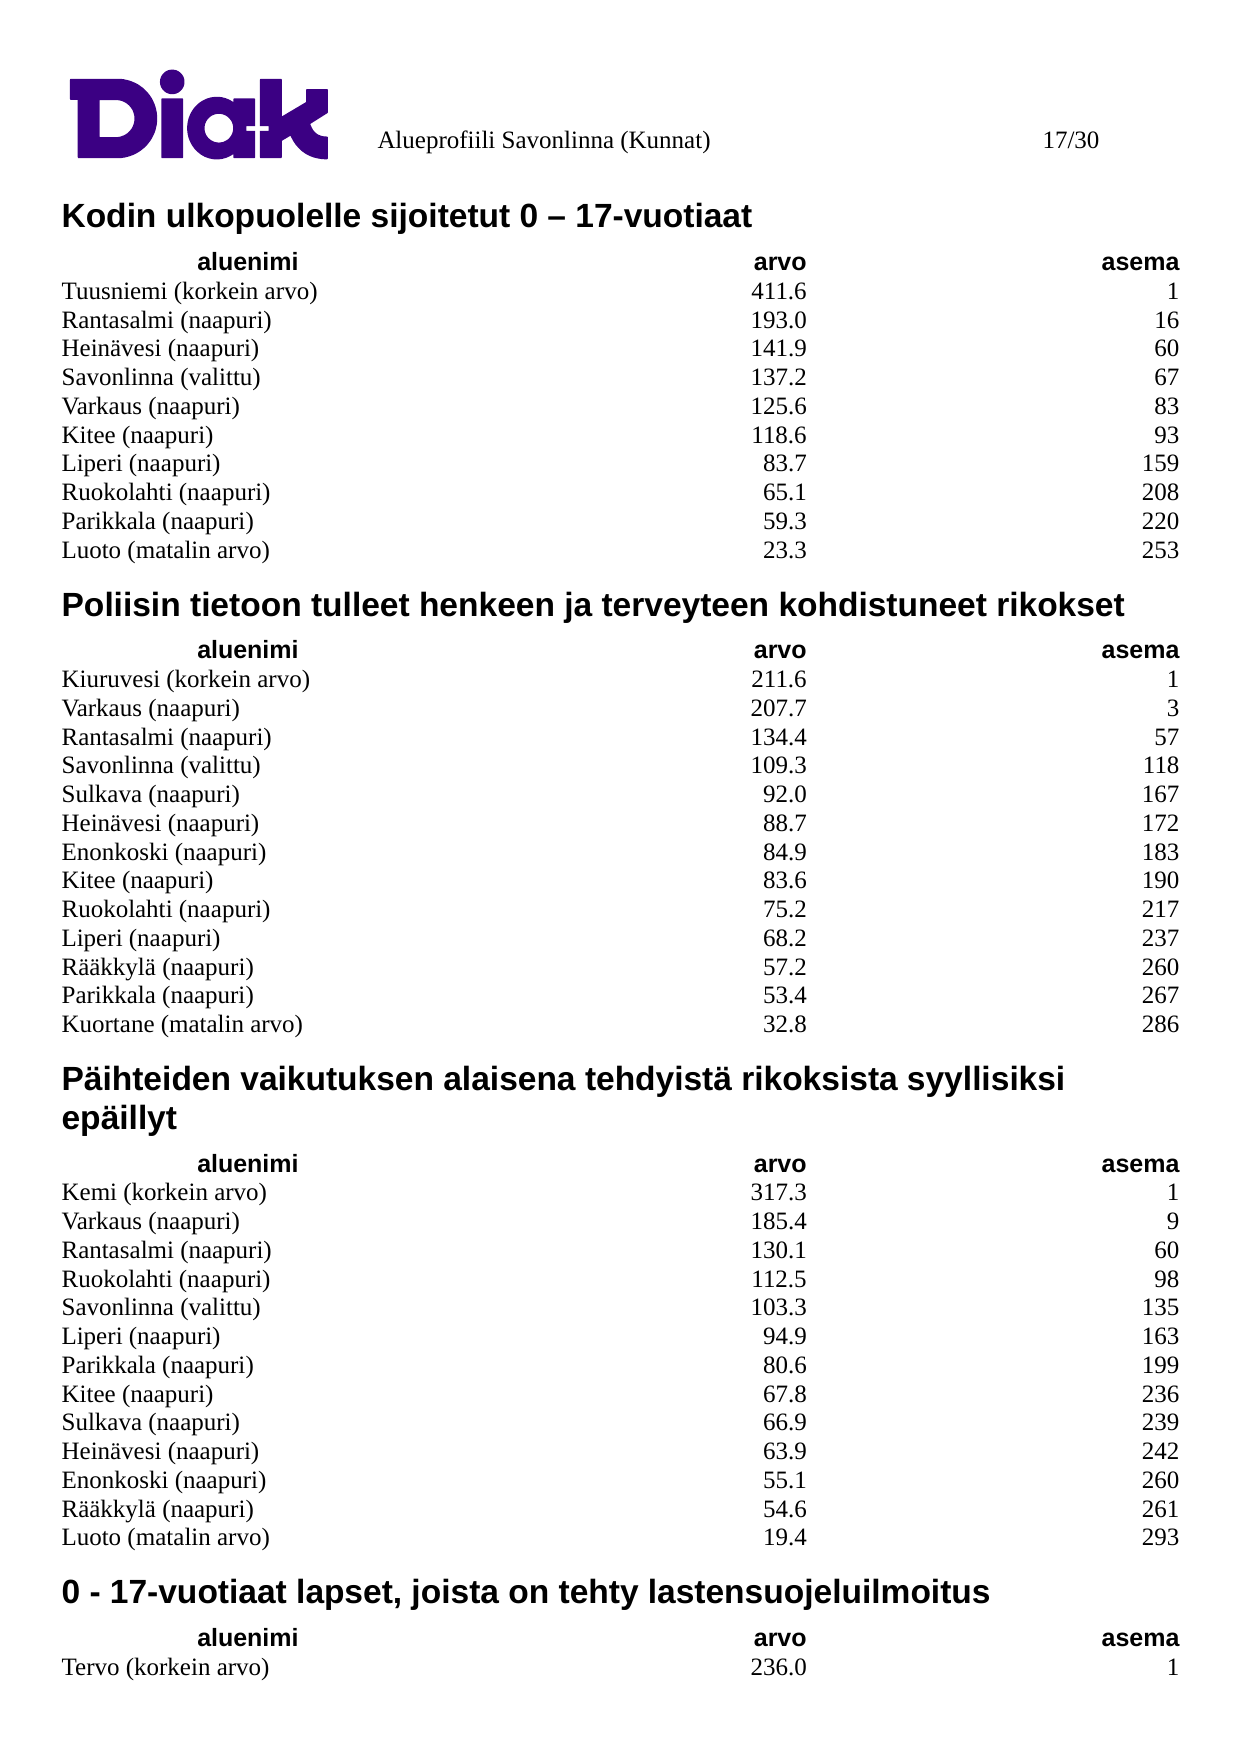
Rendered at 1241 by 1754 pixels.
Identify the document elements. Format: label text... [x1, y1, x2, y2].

table_cell 98 [806, 1264, 1179, 1292]
table_cell 1 [806, 1652, 1179, 1681]
table_cell Luoto (matalin arvo) [61, 535, 434, 563]
table_cell 159 [806, 449, 1179, 477]
table_cell 317.3 [434, 1178, 806, 1206]
table_cell 183 [806, 837, 1179, 866]
table_cell 286 [806, 1009, 1179, 1038]
table_cell Parikkala (naapuri) [61, 1350, 434, 1379]
table_cell 9 [806, 1206, 1179, 1235]
table_cell Rääkkylä (naapuri) [61, 952, 434, 981]
table_cell Savonlinna (valittu) [61, 751, 434, 779]
table_cell 53.4 [434, 981, 806, 1009]
table_cell 68.2 [434, 923, 806, 952]
table_cell 103.3 [434, 1293, 806, 1321]
table_header asema [806, 247, 1179, 276]
table_cell 199 [806, 1350, 1179, 1379]
table_cell 1 [806, 1178, 1179, 1206]
table_header arvo [434, 1623, 806, 1652]
table_cell 57.2 [434, 952, 806, 981]
table_cell Heinävesi (naapuri) [61, 334, 434, 362]
table_cell Varkaus (naapuri) [61, 693, 434, 722]
table_cell 242 [806, 1436, 1179, 1465]
subtitle 0 - 17-vuotiaat lapset, joista on tehty lastensuojeluilmoitus [61, 1572, 1179, 1611]
table_cell 125.6 [434, 391, 806, 420]
table_cell 109.3 [434, 751, 806, 779]
table_cell Ruokolahti (naapuri) [61, 477, 434, 506]
table_cell 135 [806, 1293, 1179, 1321]
table_cell 261 [806, 1494, 1179, 1522]
table_cell Heinävesi (naapuri) [61, 808, 434, 837]
table_cell Ruokolahti (naapuri) [61, 894, 434, 923]
table_cell Kitee (naapuri) [61, 866, 434, 894]
table_cell 130.1 [434, 1235, 806, 1264]
table_header arvo [434, 247, 806, 276]
table_cell Enonkoski (naapuri) [61, 837, 434, 866]
table_cell 267 [806, 981, 1179, 1009]
table_cell 112.5 [434, 1264, 806, 1292]
subtitle Päihteiden vaikutuksen alaisena tehdyistä rikoksista syyllisiksi epäillyt [61, 1059, 1179, 1136]
table_cell Kuortane (matalin arvo) [61, 1009, 434, 1038]
table_cell 57 [806, 722, 1179, 751]
table_cell Tuusniemi (korkein arvo) [61, 276, 434, 305]
subtitle Poliisin tietoon tulleet henkeen ja terveyteen kohdistuneet rikokset [61, 584, 1179, 623]
table_cell 3 [806, 693, 1179, 722]
table_cell 93 [806, 420, 1179, 448]
table_header aluenimi [61, 1623, 434, 1652]
table_header asema [806, 636, 1179, 664]
table_cell 67.8 [434, 1379, 806, 1407]
table_cell 134.4 [434, 722, 806, 751]
table_cell 217 [806, 894, 1179, 923]
table_cell 190 [806, 866, 1179, 894]
table_cell Liperi (naapuri) [61, 1321, 434, 1350]
table_cell 63.9 [434, 1436, 806, 1465]
table_cell 75.2 [434, 894, 806, 923]
table_cell 236.0 [434, 1652, 806, 1681]
table_cell 118 [806, 751, 1179, 779]
table_cell Heinävesi (naapuri) [61, 1436, 434, 1465]
table_cell Rantasalmi (naapuri) [61, 1235, 434, 1264]
table_cell 237 [806, 923, 1179, 952]
table_cell Parikkala (naapuri) [61, 981, 434, 1009]
table_cell Kiuruvesi (korkein arvo) [61, 664, 434, 693]
table_header asema [806, 1623, 1179, 1652]
table_cell Rääkkylä (naapuri) [61, 1494, 434, 1522]
table_cell 65.1 [434, 477, 806, 506]
table_cell 92.0 [434, 779, 806, 808]
table_cell 88.7 [434, 808, 806, 837]
table_cell 253 [806, 535, 1179, 563]
table_cell Liperi (naapuri) [61, 449, 434, 477]
table_header arvo [434, 1149, 806, 1177]
table_cell Savonlinna (valittu) [61, 1293, 434, 1321]
table_cell Liperi (naapuri) [61, 923, 434, 952]
table_cell Kemi (korkein arvo) [61, 1178, 434, 1206]
table_cell 293 [806, 1523, 1179, 1551]
table_cell 141.9 [434, 334, 806, 362]
table_cell 32.8 [434, 1009, 806, 1038]
table_cell 94.9 [434, 1321, 806, 1350]
table_cell 137.2 [434, 362, 806, 391]
table_cell 59.3 [434, 506, 806, 535]
table_cell Ruokolahti (naapuri) [61, 1264, 434, 1292]
table_cell Parikkala (naapuri) [61, 506, 434, 535]
table_cell 207.7 [434, 693, 806, 722]
table_cell 220 [806, 506, 1179, 535]
table_header aluenimi [61, 636, 434, 664]
table_cell 67 [806, 362, 1179, 391]
table_cell 19.4 [434, 1523, 806, 1551]
table_cell Savonlinna (valittu) [61, 362, 434, 391]
table_header arvo [434, 636, 806, 664]
table_cell 163 [806, 1321, 1179, 1350]
table_cell 55.1 [434, 1465, 806, 1494]
table_header aluenimi [61, 1149, 434, 1177]
table_cell 185.4 [434, 1206, 806, 1235]
table_cell 172 [806, 808, 1179, 837]
table_cell 411.6 [434, 276, 806, 305]
table_cell Kitee (naapuri) [61, 1379, 434, 1407]
table_cell Enonkoski (naapuri) [61, 1465, 434, 1494]
table_cell 1 [806, 276, 1179, 305]
table_cell Kitee (naapuri) [61, 420, 434, 448]
table_cell 84.9 [434, 837, 806, 866]
table_cell 83.7 [434, 449, 806, 477]
table_cell 80.6 [434, 1350, 806, 1379]
table_cell 260 [806, 1465, 1179, 1494]
table_cell 66.9 [434, 1408, 806, 1436]
table_cell 16 [806, 305, 1179, 333]
table_header aluenimi [61, 247, 434, 276]
table_cell 236 [806, 1379, 1179, 1407]
table_cell 54.6 [434, 1494, 806, 1522]
table_cell Tervo (korkein arvo) [61, 1652, 434, 1681]
table_cell Sulkava (naapuri) [61, 1408, 434, 1436]
table_cell 239 [806, 1408, 1179, 1436]
table_cell 211.6 [434, 664, 806, 693]
table_cell 1 [806, 664, 1179, 693]
table_cell 193.0 [434, 305, 806, 333]
table_cell 83 [806, 391, 1179, 420]
table_cell 60 [806, 1235, 1179, 1264]
table_cell Varkaus (naapuri) [61, 1206, 434, 1235]
table_cell Varkaus (naapuri) [61, 391, 434, 420]
table_header asema [806, 1149, 1179, 1177]
table_cell 208 [806, 477, 1179, 506]
table_cell 118.6 [434, 420, 806, 448]
table_cell Rantasalmi (naapuri) [61, 305, 434, 333]
table_cell Rantasalmi (naapuri) [61, 722, 434, 751]
table_cell 83.6 [434, 866, 806, 894]
table_cell 167 [806, 779, 1179, 808]
table_cell Luoto (matalin arvo) [61, 1523, 434, 1551]
subtitle Kodin ulkopuolelle sijoitetut 0 – 17-vuotiaat [61, 196, 1179, 235]
table_cell 260 [806, 952, 1179, 981]
table_cell 23.3 [434, 535, 806, 563]
table_cell 60 [806, 334, 1179, 362]
table_cell Sulkava (naapuri) [61, 779, 434, 808]
